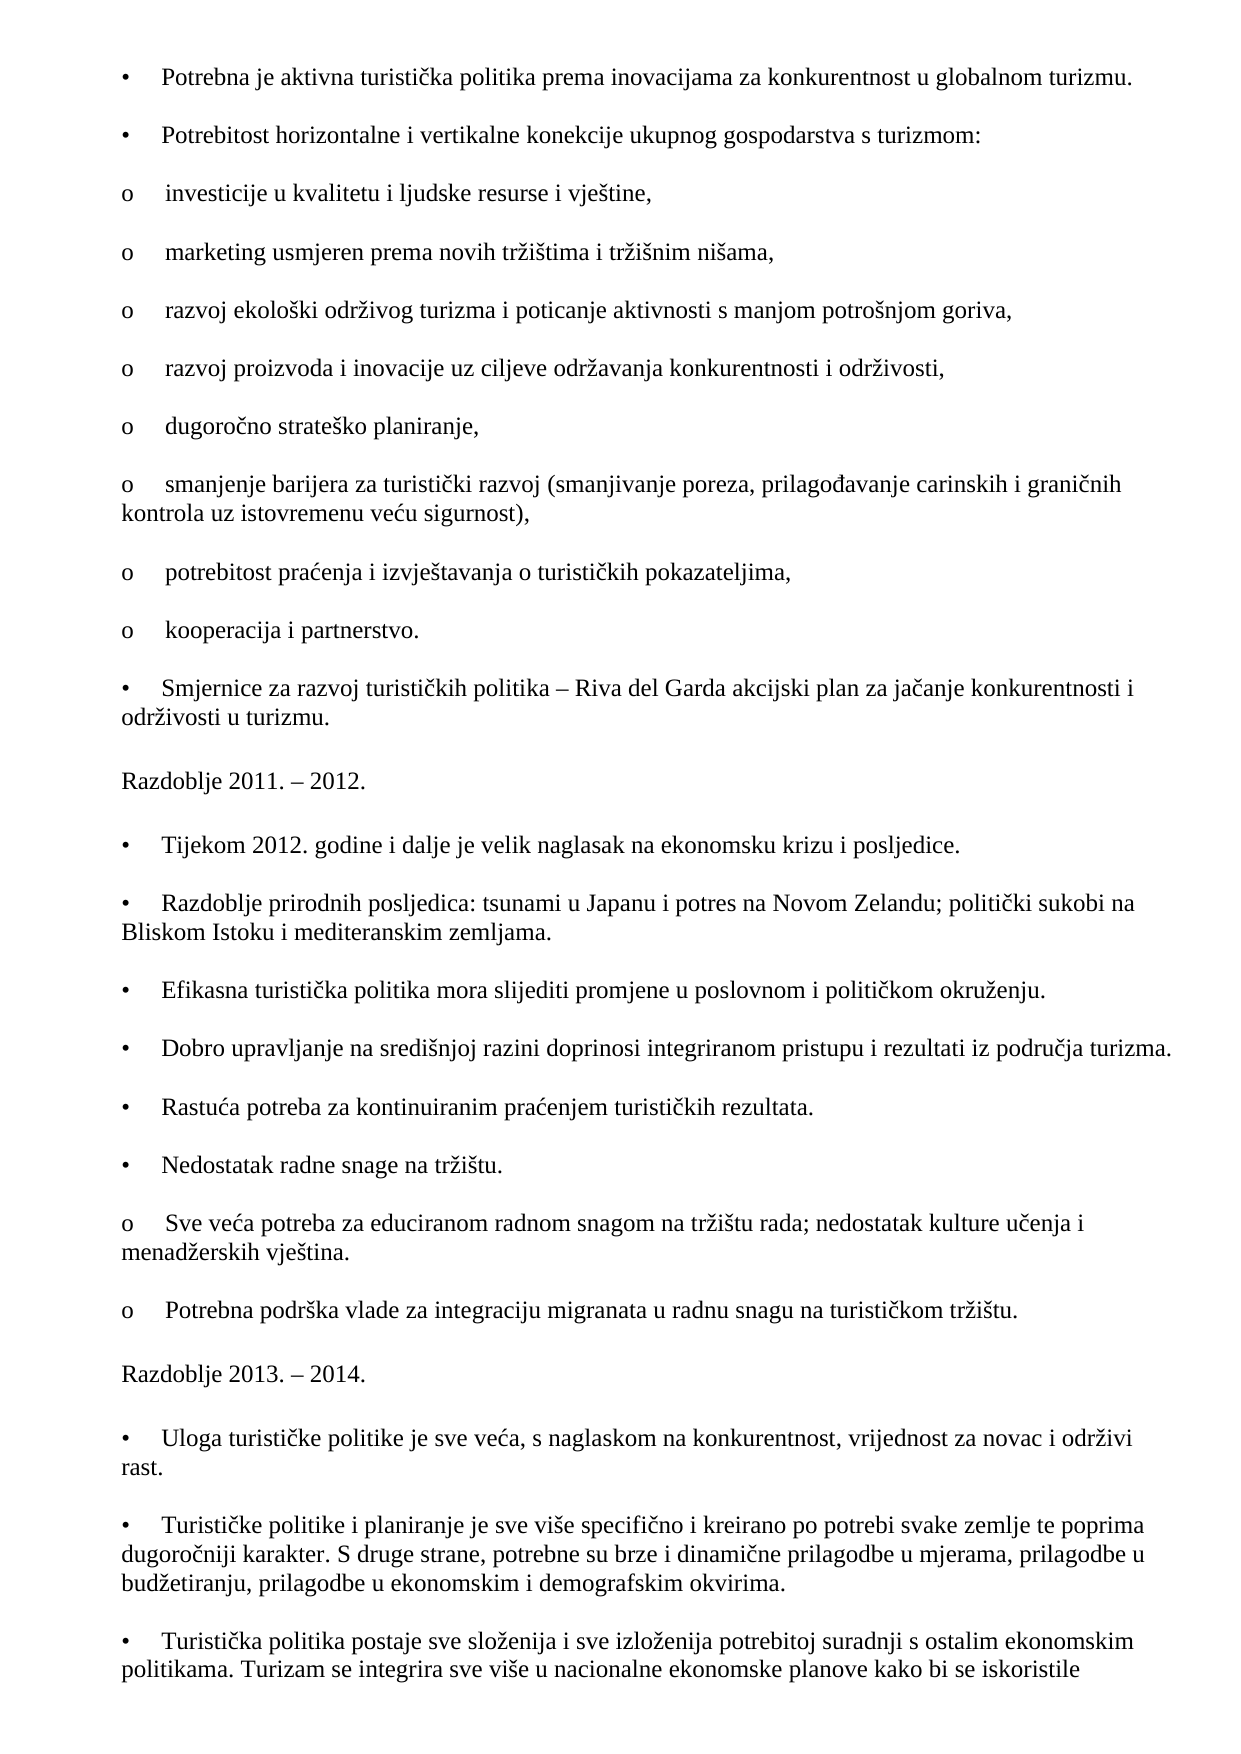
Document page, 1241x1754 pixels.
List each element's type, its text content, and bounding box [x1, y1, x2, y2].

table_cell • Tijekom 2012. godine i dalje je velik naglasak na ekonomsku krizu i posljedice. • Razdoblje prirodnih posljedica: tsunami u Japanu i potres na Novom Zelandu; politički sukobi na Bliskom Istoku i mediteranskim zemljama. • Efikasna turistička politika mora slijediti promjene u poslovnom i političkom okruženju. • Dobro upravljanje na središnjoj razini doprinosi integriranom pristupu i rezultati iz područja turizma. • Rastuća potreba za kontinuiranim praćenjem turističkih rezultata. • Nedostatak radne snage na tržištu. o Sve veća potreba za educiranom radnom snagom na tržištu rada; nedostatak kulture učenja i menadžerskih vještina. o Potrebna podrška vlade za integraciju migranata u radnu snagu na turističkom tržištu. [118, 827, 1181, 1356]
table_cell Razdoblje 2013. – 2014. [118, 1356, 1181, 1420]
table_cell Razdoblje 2011. – 2012. [118, 763, 1181, 827]
table_cell • Uloga turističke politike je sve veća, s naglaskom na konkurentnost, vrijednost za novac i održivi rast. • Turističke politike i planiranje je sve više specifično i kreirano po potrebi svake zemlje te poprima dugoročniji karakter. S druge strane, potrebne su brze i dinamične prilagodbe u mjerama, prilagodbe u budžetiranju, prilagodbe u ekonomskim i demografskim okvirima. • Turistička politika postaje sve složenija i sve izloženija potrebitoj suradnji s ostalim ekonomskim politikama. Turizam se integrira sve više u nacionalne ekonomske planove kako bi se iskoristile [118, 1420, 1181, 1686]
table_cell • Potrebna je aktivna turistička politika prema inovacijama za konkurentnost u globalnom turizmu. • Potrebitost horizontalne i vertikalne konekcije ukupnog gospodarstva s turizmom: o investicije u kvalitetu i ljudske resurse i vještine, o marketing usmjeren prema novih tržištima i tržišnim nišama, o razvoj ekološki održivog turizma i poticanje aktivnosti s manjom potrošnjom goriva, o razvoj proizvoda i inovacije uz ciljeve održavanja konkurentnosti i održivosti, o dugoročno strateško planiranje, o smanjenje barijera za turistički razvoj (smanjivanje poreza, prilagođavanje carinskih i graničnih kontrola uz istovremenu veću sigurnost), o potrebitost praćenja i izvještavanja o turističkih pokazateljima, o kooperacija i partnerstvo. • Smjernice za razvoj turističkih politika – Riva del Garda akcijski plan za jačanje konkurentnosti i održivosti u turizmu. [118, 59, 1181, 763]
